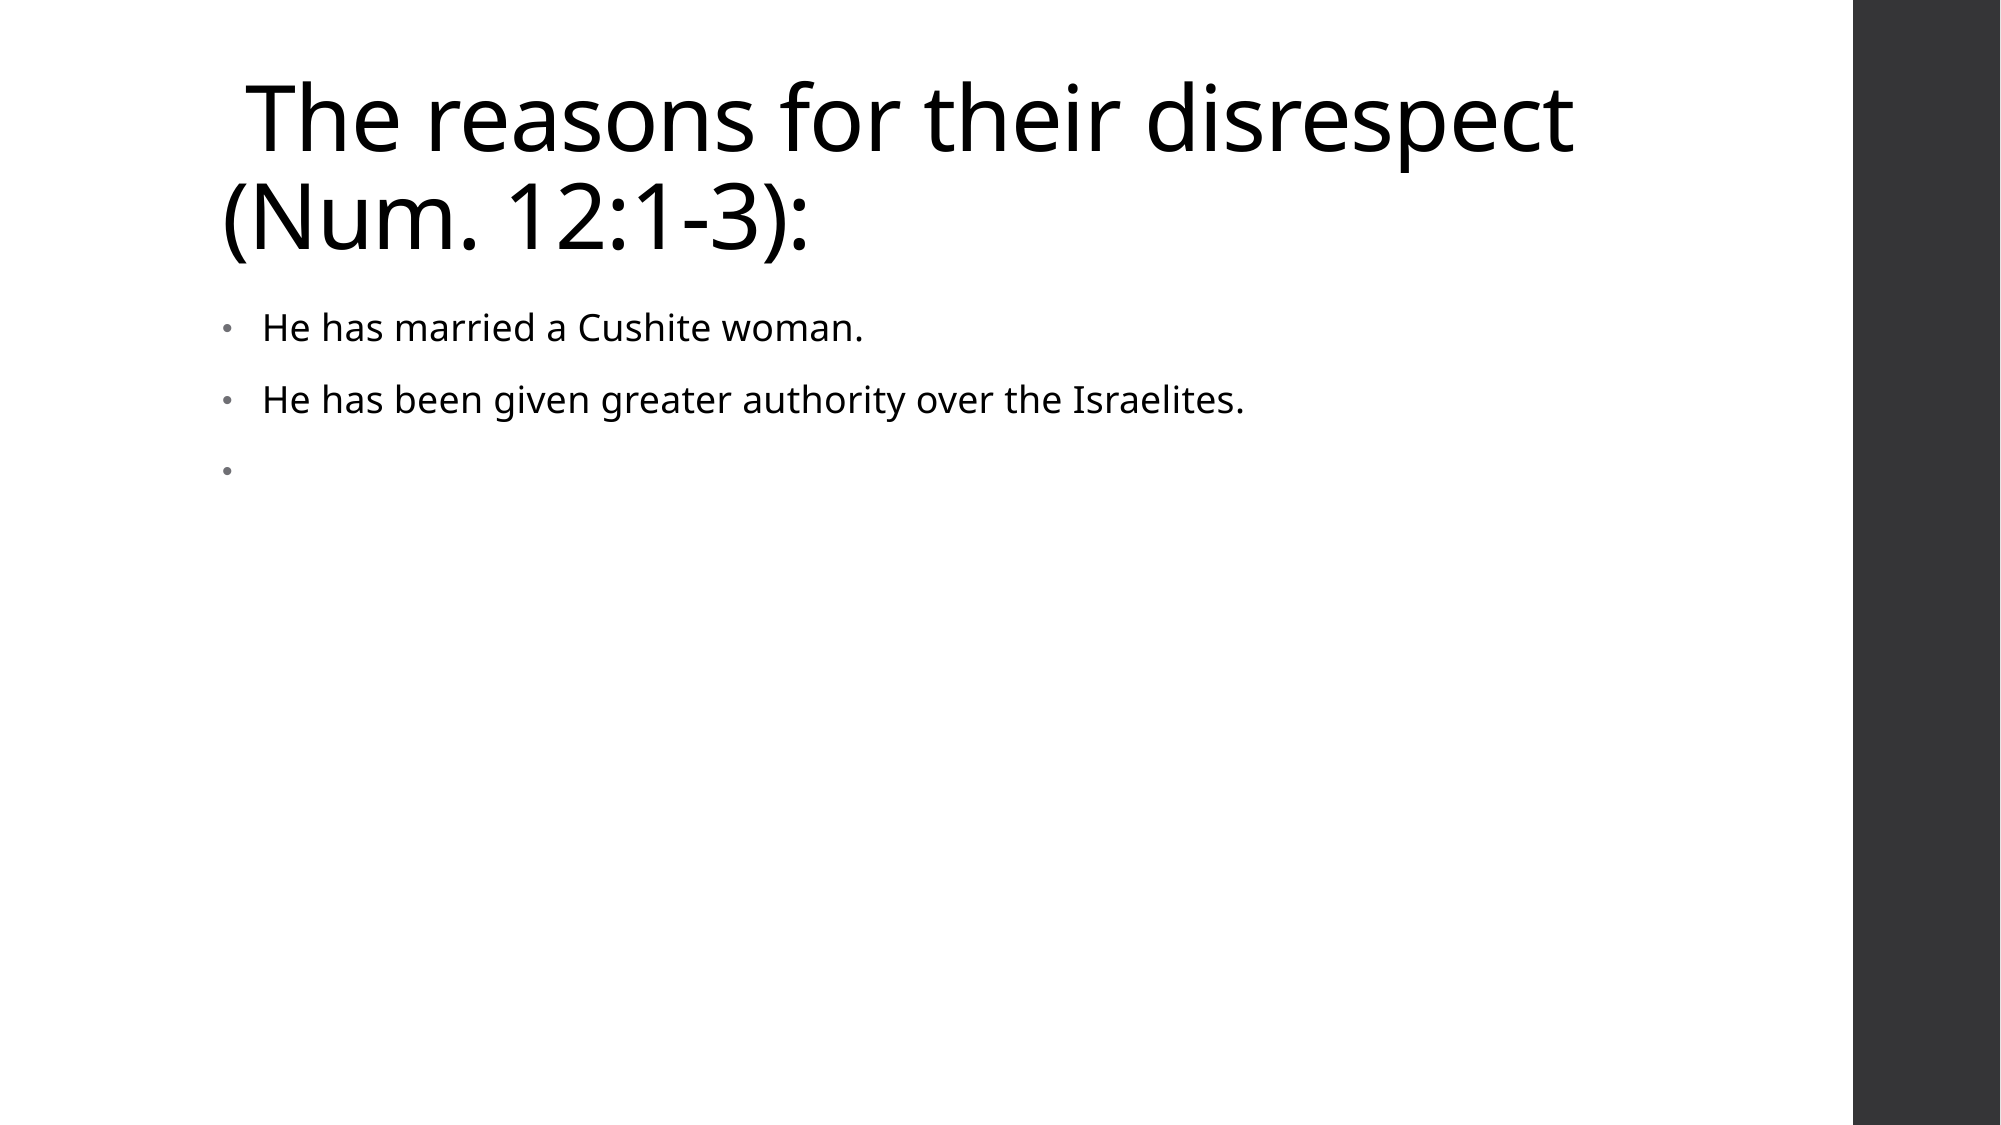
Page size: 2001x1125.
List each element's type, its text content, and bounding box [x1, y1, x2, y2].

title The reasons for their disrespect (Num. 12:1-3): [206, 60, 1797, 278]
list He has married a Cushite woman. He has been given greater authority over the Israelites. [206, 299, 1617, 1014]
